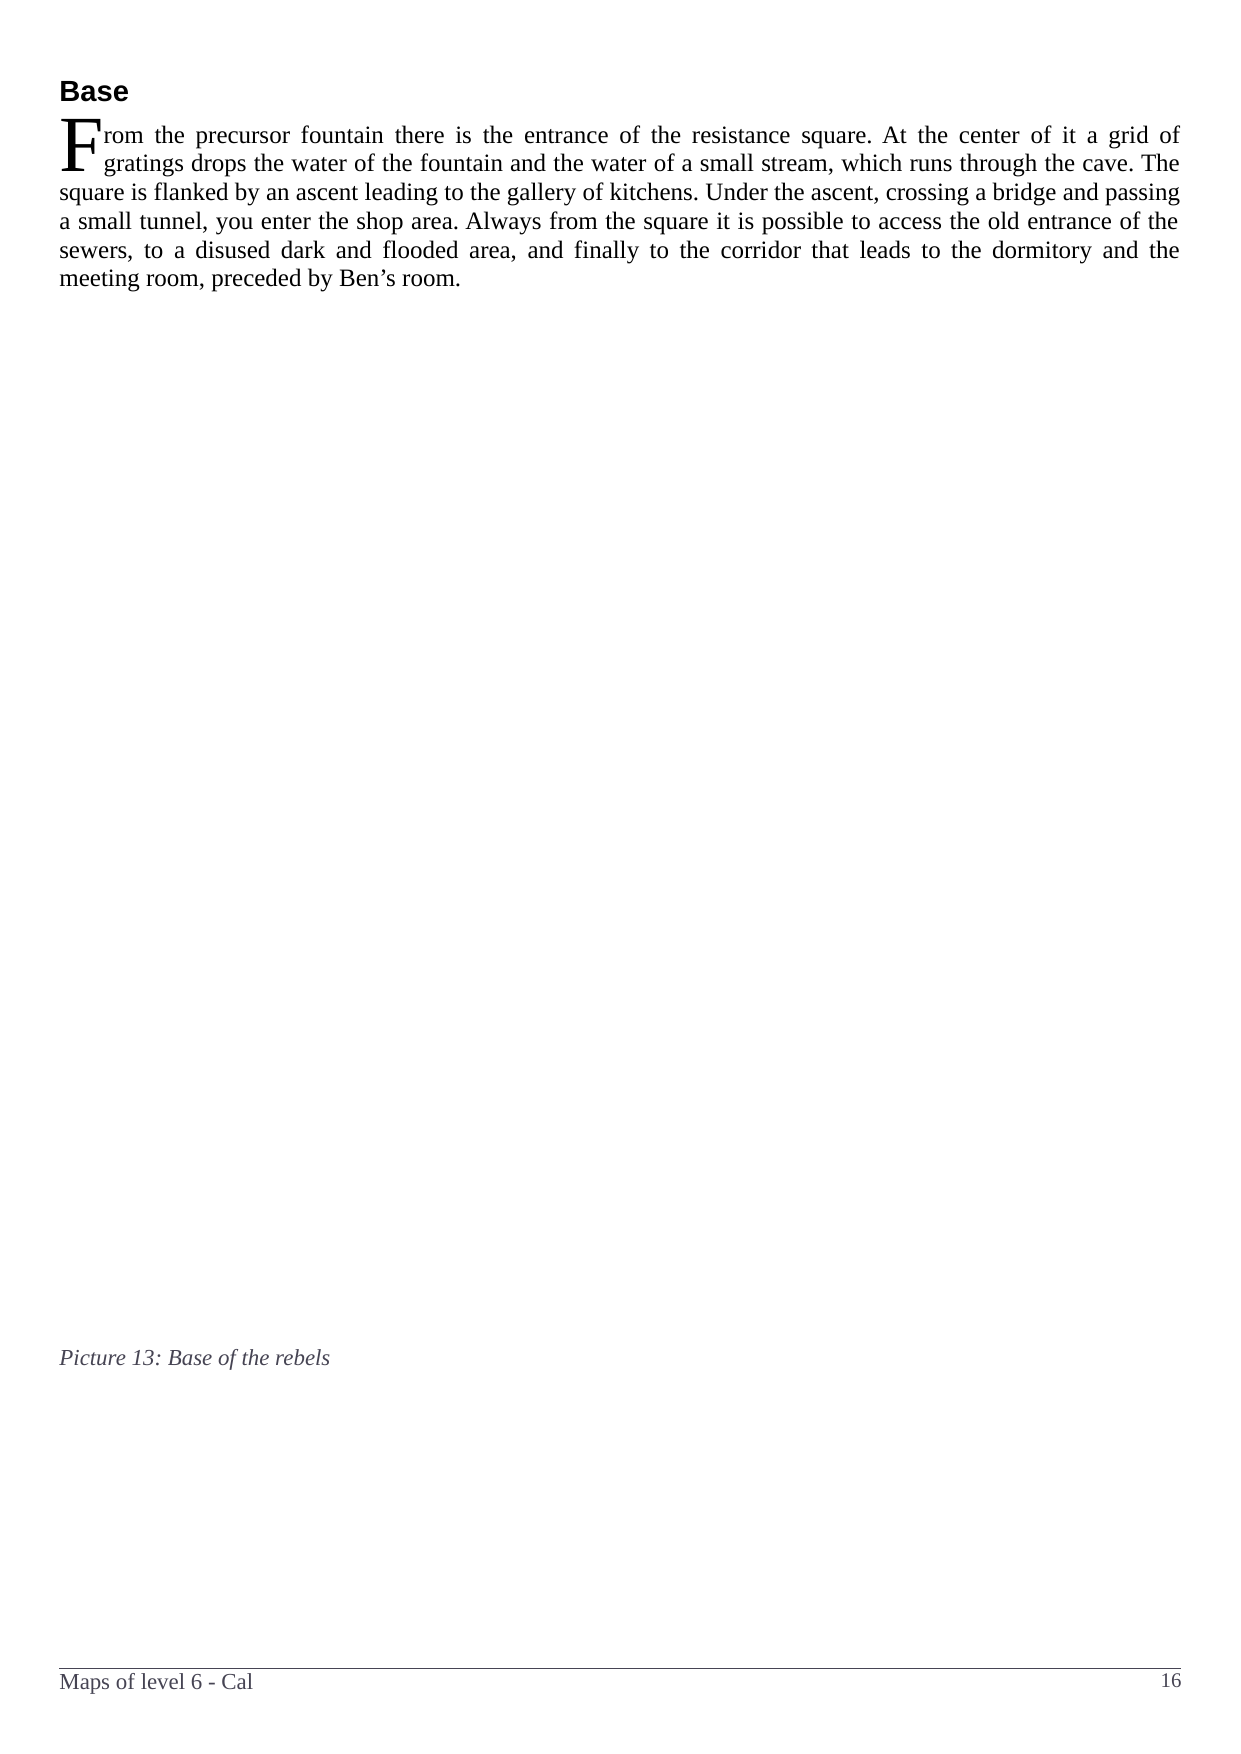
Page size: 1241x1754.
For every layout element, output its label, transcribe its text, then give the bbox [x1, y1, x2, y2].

subtitle Base [59, 74, 1181, 107]
text Picture 13: Base of the rebels [59, 311, 1181, 1371]
text From the precursor fountain there is the entrance of the resistance square. At the center of it a grid of gratings drops the water of the fountain and the water of a small stream, which runs through the cave. The square is flanked by an ascent leading to the gallery of kitchens. Under the ascent, crossing a bridge and passing a small tunnel, you enter the shop area. Always from the square it is possible to access the old entrance of the sewers, to a disused dark and flooded area, and finally to the corridor that leads to the dormitory and the meeting room, preceded by Ben’s room. [59, 120, 1181, 292]
